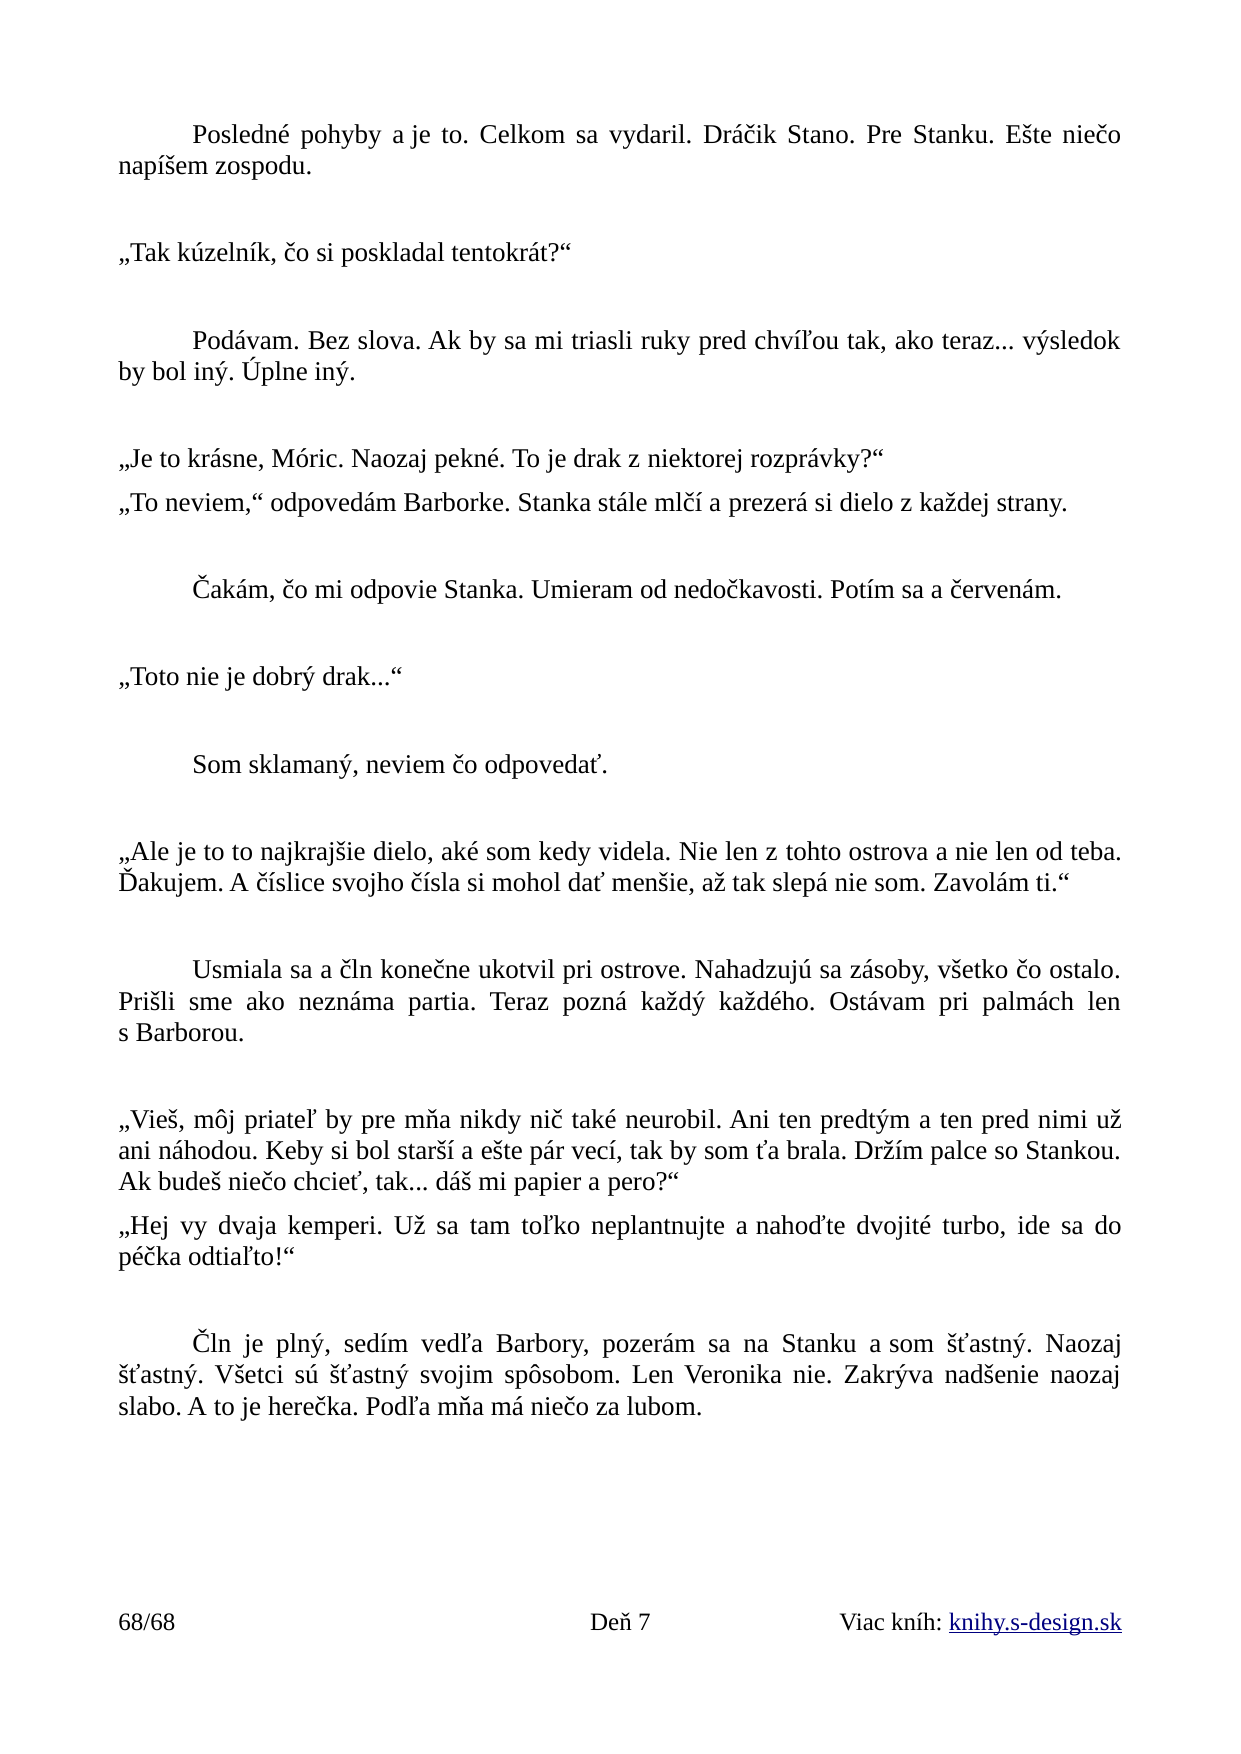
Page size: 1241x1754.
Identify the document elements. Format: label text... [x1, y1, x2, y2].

text „Je to krásne, Móric. Naozaj pekné. To je drak z niektorej rozprávky?“ [118, 442, 1122, 473]
text „To neviem,“ odpovedám Barborke. Stanka stále mlčí a prezerá si dielo z každej strany. [118, 486, 1122, 517]
text „Hej vy dvaja kemperi. Už sa tam toľko neplantnujte a nahoďte dvojité turbo, ide sa do péčka odtiaľto!“ [118, 1209, 1122, 1271]
text Som sklamaný, neviem čo odpovedať. [118, 748, 1122, 779]
text Podávam. Bez slova. Ak by sa mi triasli ruky pred chvíľou tak, ako teraz... výsledok by bol iný. Úplne iný. [118, 324, 1122, 386]
text Čln je plný, sedím vedľa Barbory, pozerám sa na Stanku a som šťastný. Naozaj šťastný. Všetci sú šťastný svojim spôsobom. Len Veronika nie. Zakrýva nadšenie naozaj slabo. A to je herečka. Podľa mňa má niečo za lubom. [118, 1327, 1122, 1421]
text „Toto nie je dobrý drak...“ [118, 661, 1122, 692]
text „Tak kúzelník, čo si poskladal tentokrát?“ [118, 237, 1122, 268]
text „Vieš, môj priateľ by pre mňa nikdy nič také neurobil. Ani ten predtým a ten pred nimi už ani náhodou. Keby si bol starší a ešte pár vecí, tak by som ťa brala. Držím palce so Stankou. Ak budeš niečo chcieť, tak... dáš mi papier a pero?“ [118, 1103, 1122, 1197]
text Čakám, čo mi odpovie Stanka. Umieram od nedočkavosti. Potím sa a červenám. [118, 573, 1122, 604]
text Usmiala sa a čln konečne ukotvil pri ostrove. Nahadzujú sa zásoby, všetko čo ostalo. Prišli sme ako neznáma partia. Teraz pozná každý každého. Ostávam pri palmách len s Barborou. [118, 953, 1122, 1047]
text Posledné pohyby a je to. Celkom sa vydaril. Dráčik Stano. Pre Stanku. Ešte niečo napíšem zospodu. [118, 118, 1122, 180]
text „Ale je to to najkrajšie dielo, aké som kedy videla. Nie len z tohto ostrova a nie len od teba. Ďakujem. A číslice svojho čísla si mohol dať menšie, až tak slepá nie som. Zavolám ti.“ [118, 835, 1122, 897]
